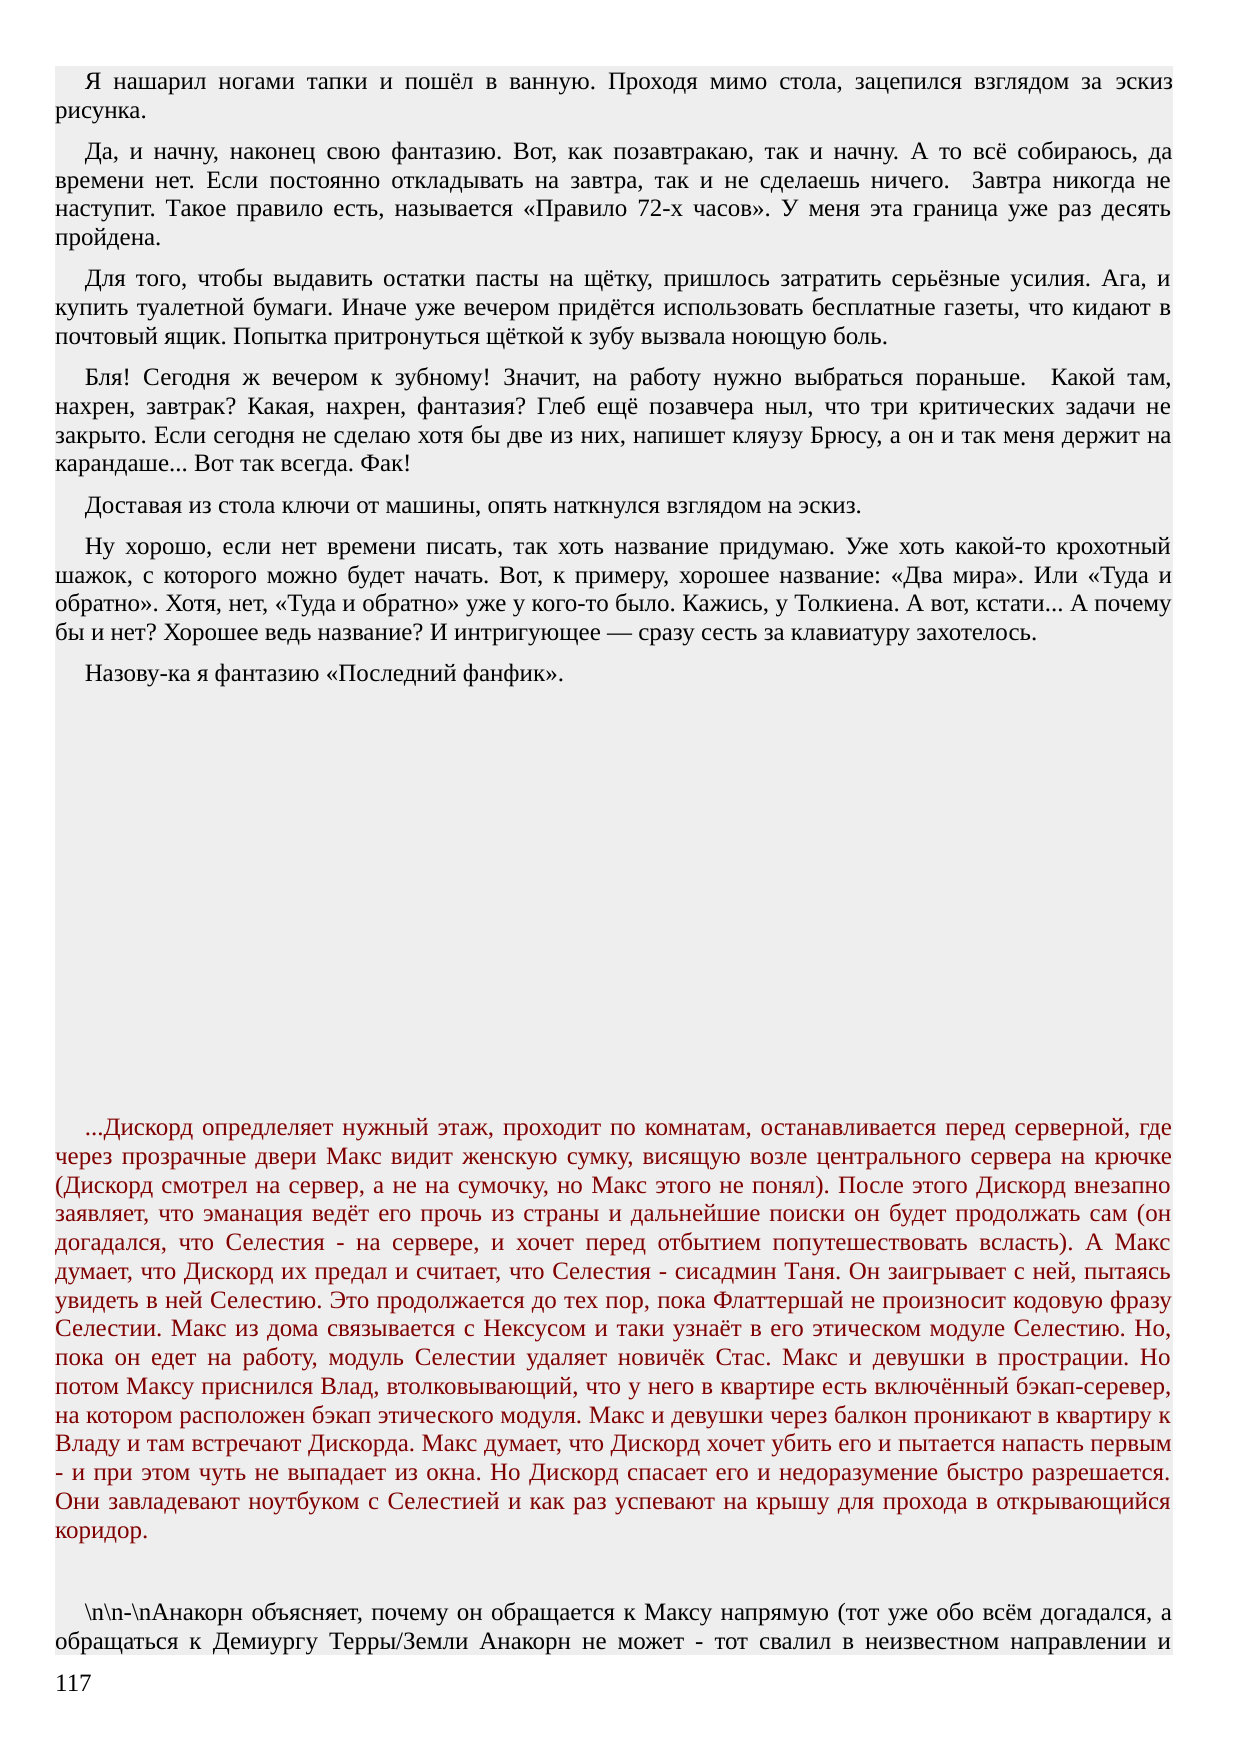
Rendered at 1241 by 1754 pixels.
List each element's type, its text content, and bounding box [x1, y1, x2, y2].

text Доставая из стола ключи от машины, опять наткнулся взглядом на эскиз. [55, 490, 1173, 518]
text Бля! Сегодня ж вечером к зубному! Значит, на работу нужно выбраться пораньше. Какой там, нахрен, завтрак? Какая, нахрен, фантазия? Глеб ещё позавчера ныл, что три критических задачи не закрыто. Если сегодня не сделаю хотя бы две из них, напишет кляузу Брюсу, а он и так меня держит на карандаше... Вот так всегда. Фак! [55, 362, 1173, 477]
text \n\n-\nАнакорн объясняет, почему он обращается к Максу напрямую (тот уже обо всём догадался, а обращаться к Демиургу Терры/Земли Анакорн не может - тот свалил в неизвестном направлении и [55, 1597, 1173, 1655]
text Назову-ка я фантазию «Последний фанфик». [55, 658, 1173, 687]
text Я нашарил ногами тапки и пошёл в ванную. Проходя мимо стола, зацепился взглядом за эскиз рисунка. [55, 66, 1173, 123]
text Ну хорошо, если нет времени писать, так хоть название придумаю. Уже хоть какой-то крохотный шажок, с которого можно будет начать. Вот, к примеру, хорошее название: «Два мира». Или «Туда и обратно». Хотя, нет, «Туда и обратно» уже у кого-то было. Кажись, у Толкиена. А вот, кстати... А почему бы и нет? Хорошее ведь название? И интригующее — сразу сесть за клавиатуру захотелось. [55, 531, 1173, 646]
text Да, и начну, наконец свою фантазию. Вот, как позавтракаю, так и начну. А то всё собираюсь, да времени нет. Если постоянно откладывать на завтра, так и не сделаешь ничего. Завтра никогда не наступит. Такое правило есть, называется «Правило 72-х часов». У меня эта граница уже раз десять пройдена. [55, 136, 1173, 251]
text Для того, чтобы выдавить остатки пасты на щётку, пришлось затратить серьёзные усилия. Ага, и купить туалетной бумаги. Иначе уже вечером придётся использовать бесплатные газеты, что кидают в почтовый ящик. Попытка притронуться щёткой к зубу вызвала ноющую боль. [55, 263, 1173, 350]
text ...Дискорд опредлеляет нужный этаж, проходит по комнатам, останавливается перед серверной, где через прозрачные двери Макс видит женскую сумку, висящую возле центрального сервера на крючке (Дискорд смотрел на сервер, а не на сумочку, но Макс этого не понял). После этого Дискорд внезапно заявляет, что эманация ведёт его прочь из страны и дальнейшие поиски он будет продолжать сам (он догадался, что Селестия - на сервере, и хочет перед отбытием попутешествовать всласть). А Макс думает, что Дискорд их предал и считает, что Селестия - сисадмин Таня. Он заигрывает с ней, пытаясь увидеть в ней Селестию. Это продолжается до тех пор, пока Флаттершай не произносит кодовую фразу Селестии. Макс из дома связывается с Нексусом и таки узнаёт в его этическом модуле Селестию. Но, пока он едет на работу, модуль Селестии удаляет новичёк Стас. Макс и девушки в прострации. Но потом Максу приснился Влад, втолковывающий, что у него в квартире есть включённый бэкап-серевер, на котором расположен бэкап этического модуля. Макс и девушки через балкон проникают в квартиру к Владу и там встречают Дискорда. Макс думает, что Дискорд хочет убить его и пытается напасть первым - и при этом чуть не выпадает из окна. Но Дискорд спасает его и недоразумение быстро разрешается. Они завладевают ноутбуком с Селестией и как раз успевают на крышу для прохода в открывающийся коридор. [55, 1112, 1173, 1543]
